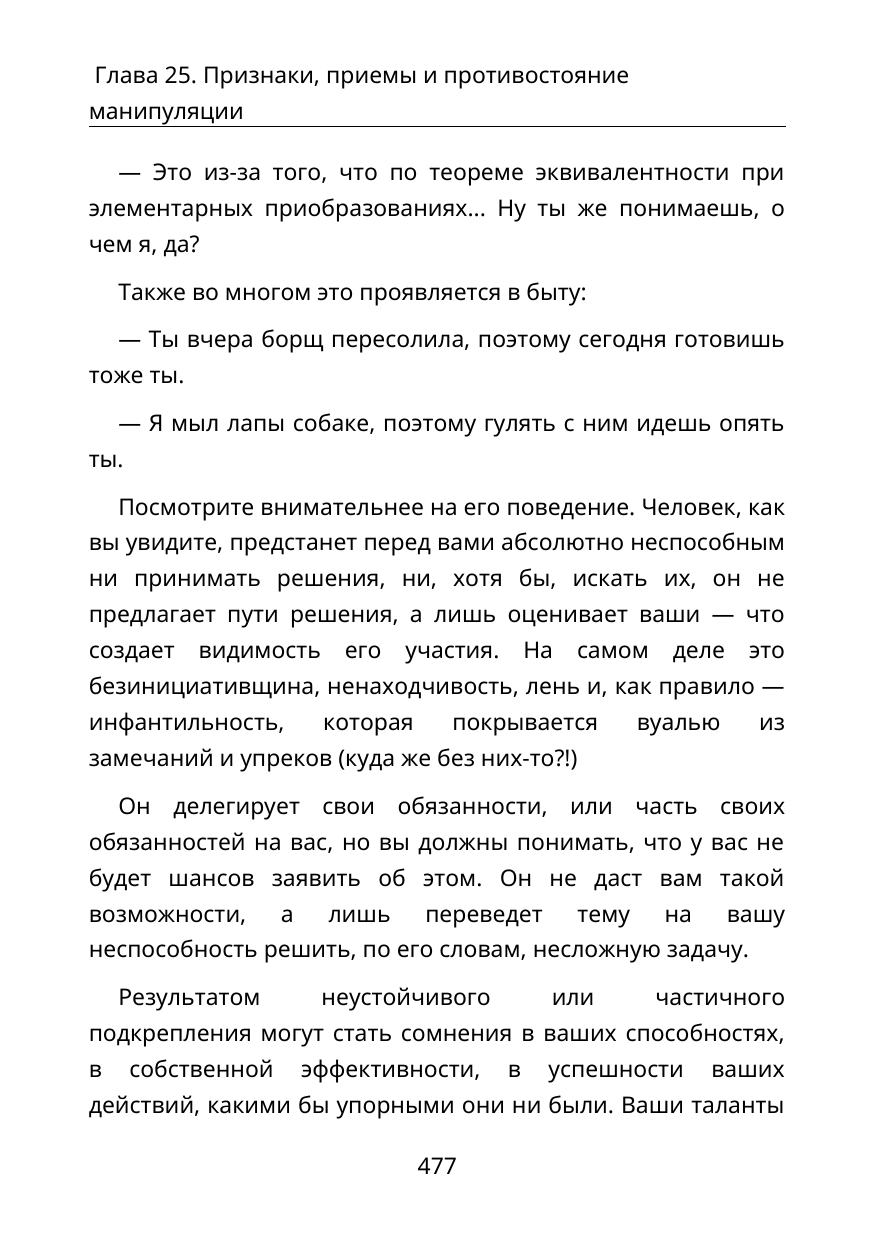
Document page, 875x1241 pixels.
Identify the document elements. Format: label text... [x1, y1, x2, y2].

text — Это из-за того, что по теореме эквивалентности при элементарных приобразованиях... Ну ты же понимаешь, о чем я, да? [88, 156, 786, 259]
text Результатом неустойчивого или частичного подкрепления могут стать сомнения в ваших способностях, в собственной эффективности, в успешности ваших действий, какими бы упорными они ни были. Ваши таланты [88, 981, 786, 1120]
text — Ты вчера борщ пересолила, поэтому сегодня готовишь тоже ты. [88, 323, 786, 390]
text Он делегирует свои обязанности, или часть своих обязанностей на вас, но вы должны понимать, что у вас не будет шансов заявить об этом. Он не даст вам такой возможности, а лишь переведет тему на вашу неспособность решить, по его словам, несложную задачу. [88, 790, 786, 965]
text Посмотрите внимательнее на его поведение. Человек, как вы увидите, предстанет перед вами абсолютно неспособным ни принимать решения, ни, хотя бы, искать их, он не предлагает пути решения, а лишь оценивает ваши — что создает видимость его участия. На самом деле это безинициативщина, ненаходчивость, лень и, как правило — инфантильность, которая покрывается вуалью из замечаний и упреков (куда же без них-то?!) [88, 490, 786, 773]
text Также во многом это проявляется в быту: [88, 275, 786, 307]
text — Я мыл лапы собаке, поэтому гулять с ним идешь опять ты. [88, 407, 786, 474]
